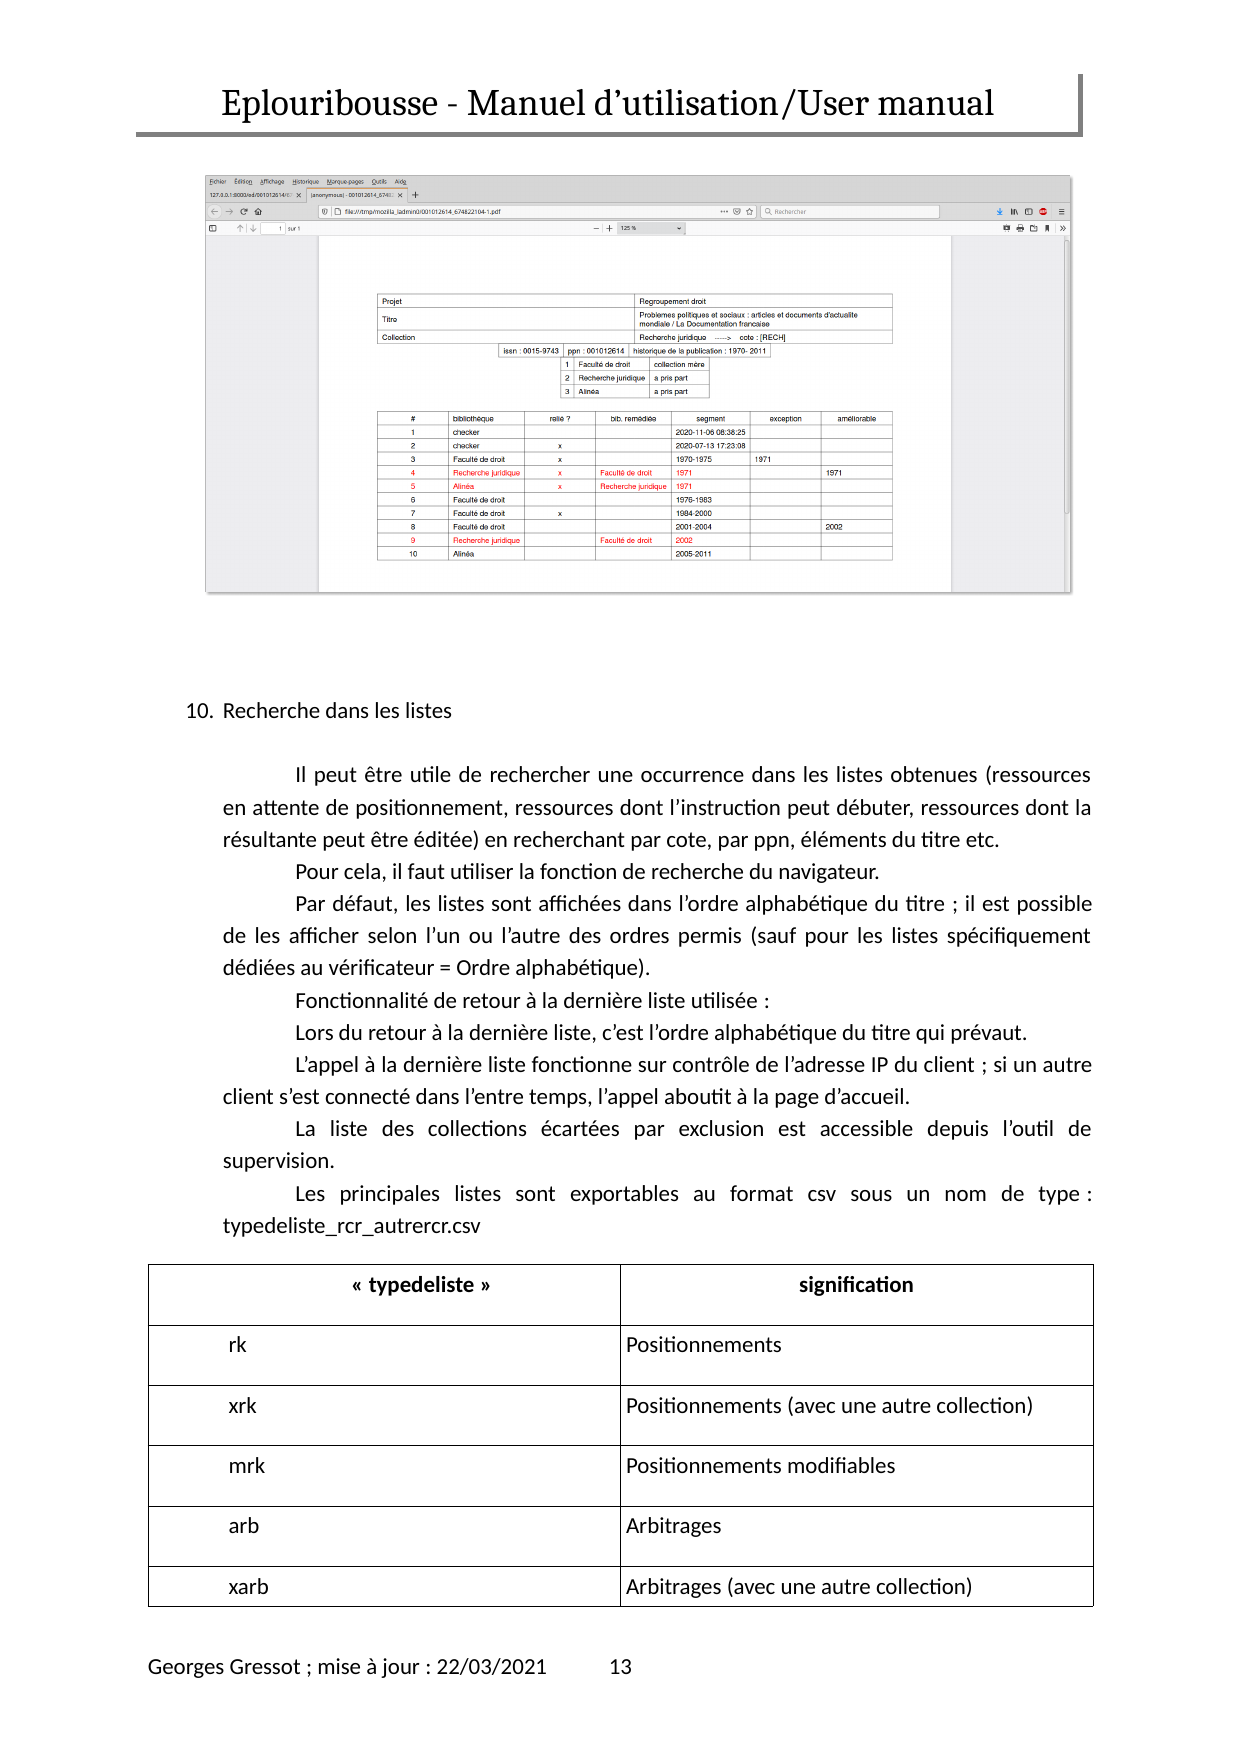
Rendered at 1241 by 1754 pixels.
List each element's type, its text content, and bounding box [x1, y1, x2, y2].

table_cell rk [149, 1326, 620, 1385]
picture [203, 173, 1074, 596]
table_header « typedeliste » [149, 1265, 620, 1324]
table_cell xrk [149, 1386, 620, 1445]
table_cell Arbitrages [621, 1507, 1093, 1566]
table_cell xarb [149, 1567, 620, 1606]
list Les principales listes sont exportables au format csv sous un nom de type : typedeliste_rcr_autrercr.csv [223, 1179, 1093, 1239]
list Il peut être utile de rechercher une occurrence dans les listes obtenues (ressources en attente de positionnement, ressources dont l’instruction peut débuter, ressources dont la résultante peut être éditée) en recherchant par cote, par ppn, éléments du titre etc. [223, 760, 1093, 853]
list La liste des collections écartées par exclusion est accessible depuis l’outil de supervision. [223, 1114, 1093, 1175]
list Pour cela, il faut utiliser la fonction de recherche du navigateur. [223, 857, 1093, 885]
table_cell Positionnements (avec une autre collection) [621, 1386, 1093, 1445]
list L’appel à la dernière liste fonctionne sur contrôle de l’adresse IP du client ; si un autre client s’est connecté dans l’entre temps, l’appel aboutit à la page d’accueil. [223, 1050, 1093, 1110]
list Lors du retour à la dernière liste, c’est l’ordre alphabétique du titre qui prévaut. [223, 1018, 1093, 1046]
table_cell Positionnements modifiables [621, 1446, 1093, 1506]
table_cell arb [149, 1507, 620, 1566]
table_cell mrk [149, 1446, 620, 1506]
table_cell Arbitrages (avec une autre collection) [621, 1567, 1093, 1606]
list Fonctionnalité de retour à la dernière liste utilisée : [223, 986, 1093, 1014]
list Par défaut, les listes sont affichées dans l’ordre alphabétique du titre ; il est possible de les afficher selon l’un ou l’autre des ordres permis (sauf pour les listes spécifiquement dédiées au vérificateur = Ordre alphabétique). [223, 889, 1093, 982]
list Recherche dans les listes [185, 696, 1093, 724]
table_header signification [621, 1265, 1093, 1324]
table_cell Positionnements [621, 1326, 1093, 1385]
